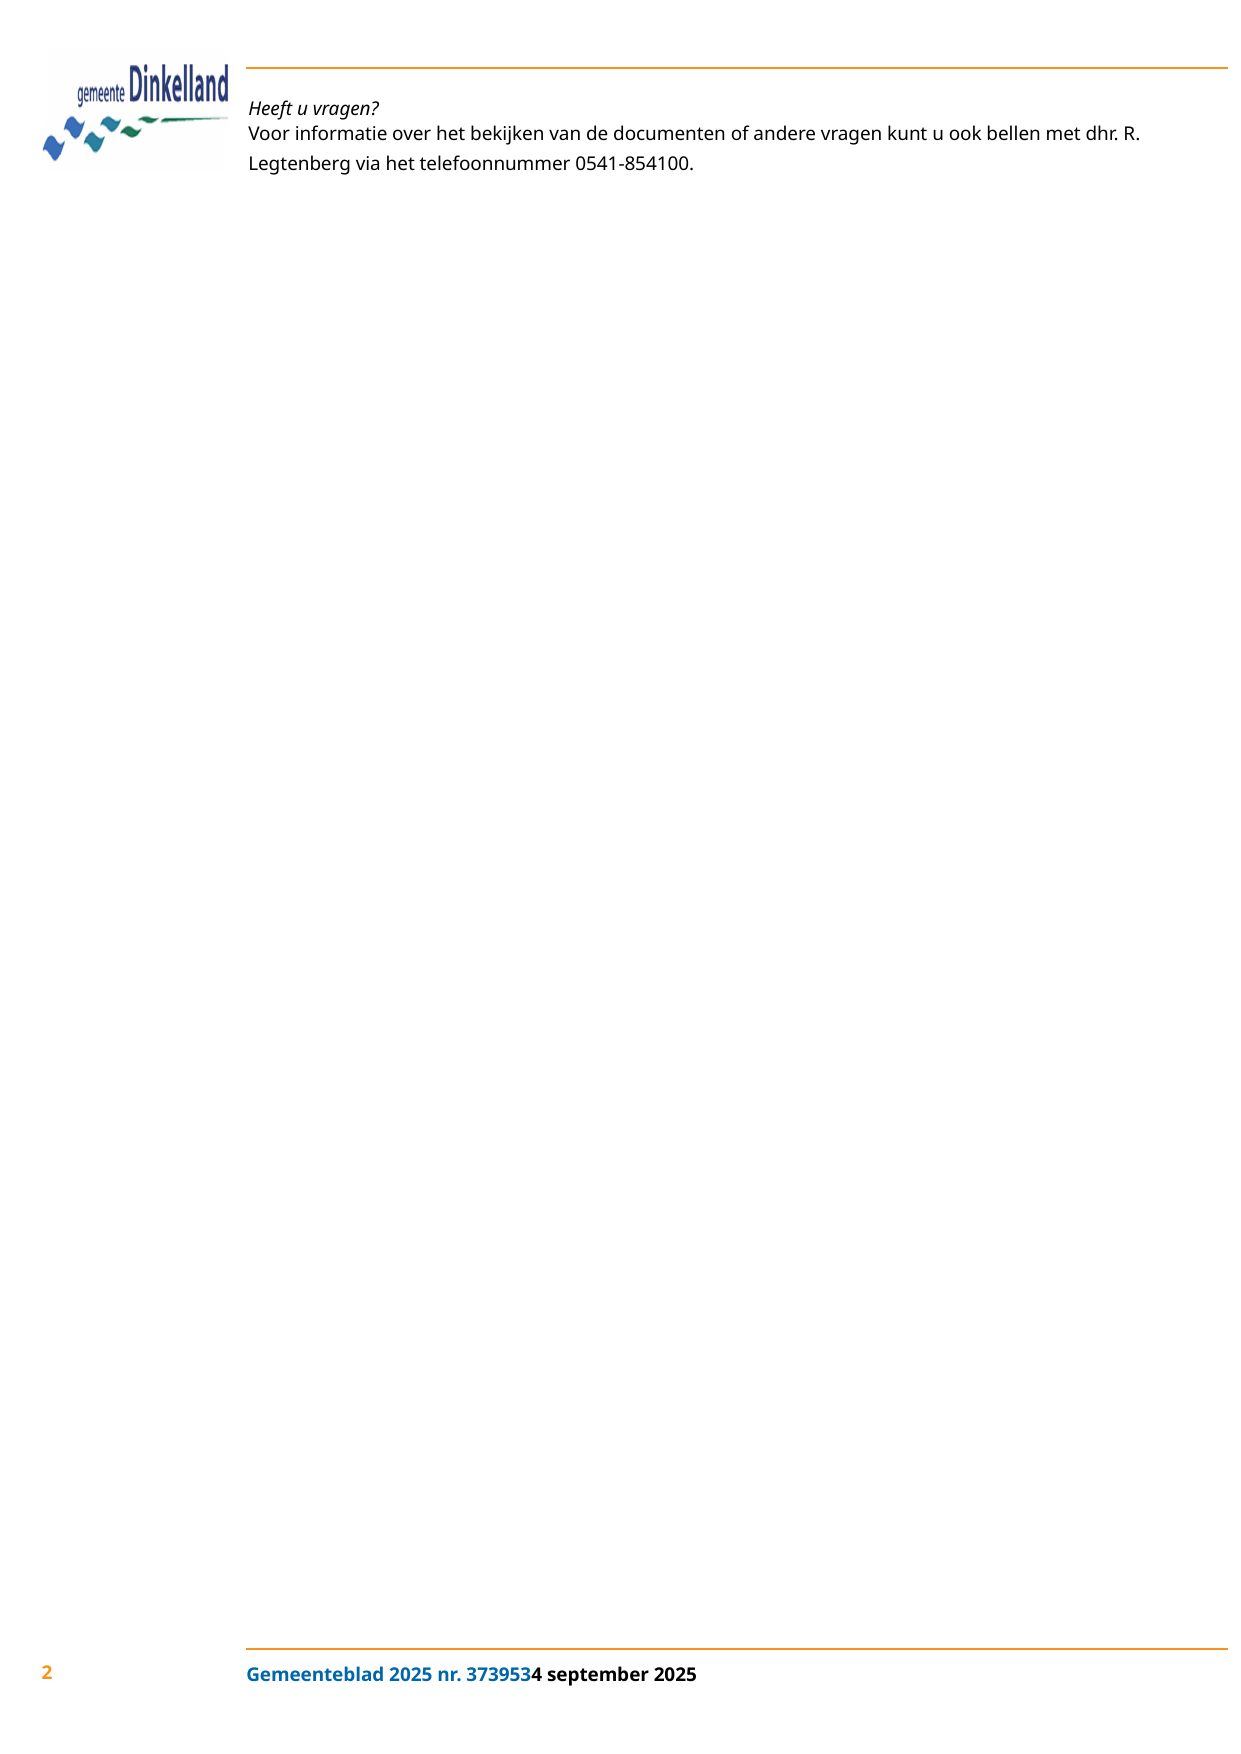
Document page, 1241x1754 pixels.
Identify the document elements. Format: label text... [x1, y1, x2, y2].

picture [41, 47, 231, 172]
text Voor informatie over het bekijken van de documenten of andere vragen kunt u ook bellen met dhr. R. Legtenberg via het telefoonnummer 0541-854100. [248, 121, 1152, 176]
text Heeft u vragen? [248, 95, 1152, 121]
